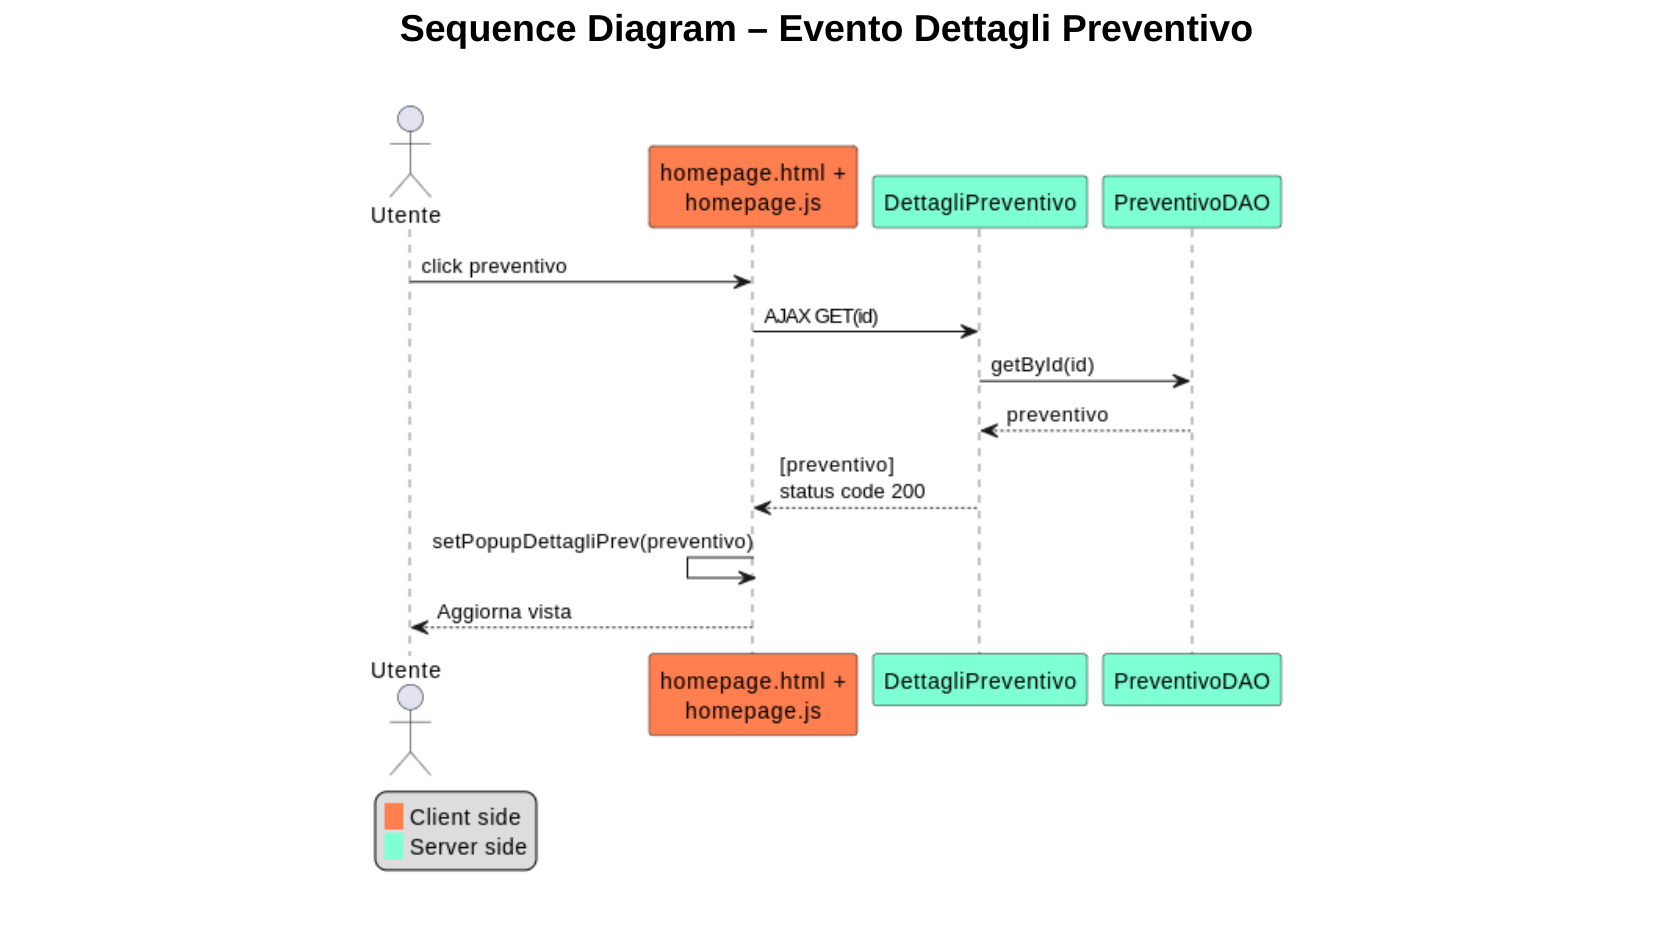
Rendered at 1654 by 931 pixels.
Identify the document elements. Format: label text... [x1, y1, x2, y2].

picture [363, 98, 1291, 895]
text_box Sequence Diagram – Evento Dettagli Preventivo [303, 0, 1351, 99]
